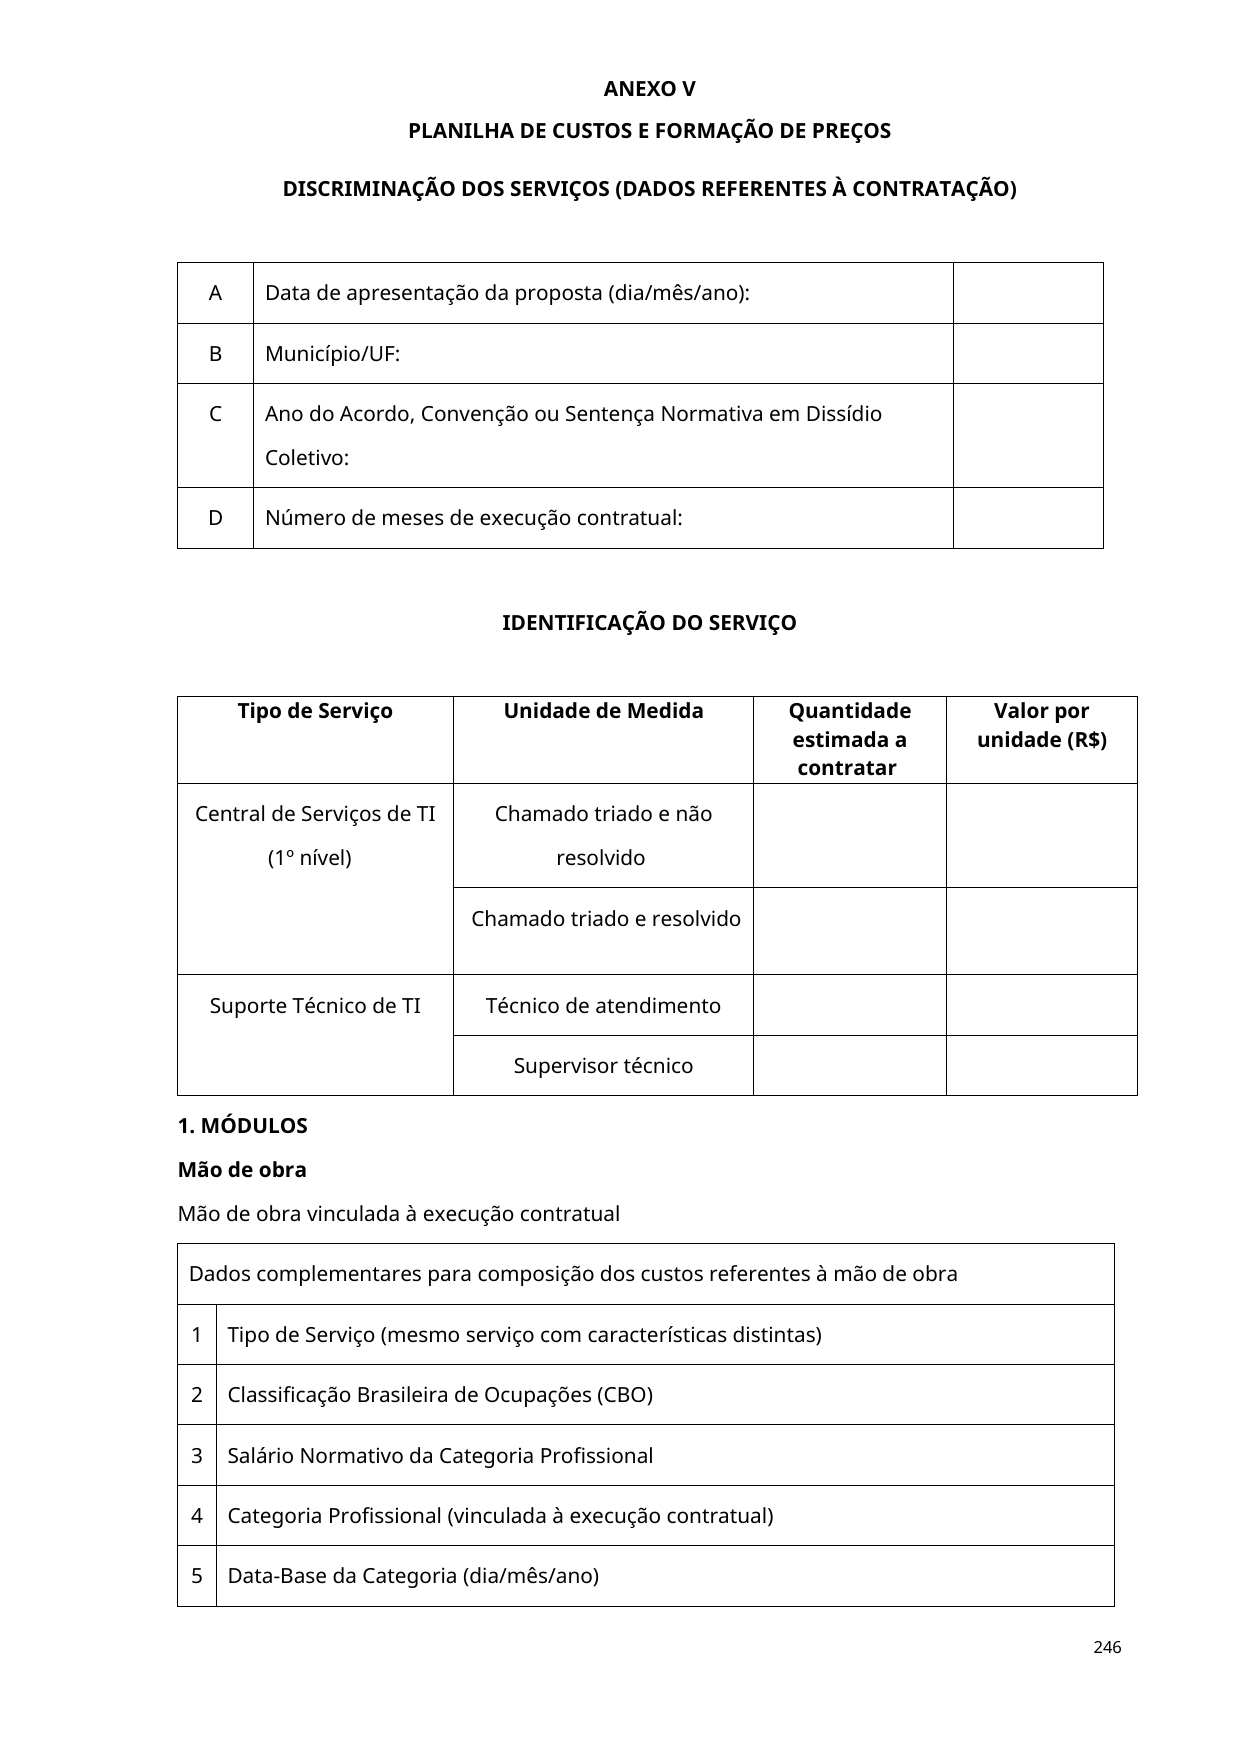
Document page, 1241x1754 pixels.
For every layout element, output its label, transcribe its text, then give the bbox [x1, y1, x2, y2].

table_cell [954, 324, 1103, 383]
table_cell 5 [178, 1546, 216, 1606]
table_cell [954, 384, 1103, 487]
table_cell [947, 784, 1137, 887]
text DISCRIMINAÇÃO DOS SERVIÇOS (DADOS REFERENTES À CONTRATAÇÃO) [177, 159, 1122, 203]
table_cell 4 [178, 1486, 216, 1545]
table_header Data de apresentação da proposta (dia/mês/ano): [254, 263, 953, 323]
table_cell C [178, 384, 253, 487]
table_header Valor por unidade (R$) [947, 697, 1137, 783]
table_header Dados complementares para composição dos custos referentes à mão de obra [178, 1244, 1114, 1303]
table_cell [947, 975, 1137, 1035]
table_cell Tipo de Serviço (mesmo serviço com características distintas) [217, 1305, 1114, 1364]
table_cell [754, 784, 946, 887]
table_cell Data-Base da Categoria (dia/mês/ano) [217, 1546, 1114, 1606]
table_cell Categoria Profissional (vinculada à execução contratual) [217, 1486, 1114, 1545]
text 1. MÓDULOS [177, 1096, 1122, 1140]
table_cell [754, 1036, 946, 1095]
table_cell 3 [178, 1425, 216, 1485]
table_cell 1 [178, 1305, 216, 1364]
table_header Quantidade estimada a contratar [754, 697, 946, 783]
table_cell B [178, 324, 253, 383]
table_cell Salário Normativo da Categoria Profissional [217, 1425, 1114, 1485]
table_cell D [178, 488, 253, 548]
table_cell 2 [178, 1365, 216, 1424]
text ANEXO V [177, 74, 1122, 102]
table_cell Ano do Acordo, Convenção ou Sentença Normativa em Dissídio Coletivo: [254, 384, 953, 487]
table_cell Chamado triado e não resolvido [454, 784, 753, 887]
table_cell [754, 975, 946, 1035]
table_header Unidade de Medida [454, 697, 753, 783]
table_cell Classificação Brasileira de Ocupações (CBO) [217, 1365, 1114, 1424]
text Mão de obra [177, 1140, 1122, 1184]
table_header Tipo de Serviço [178, 697, 453, 783]
table_cell Número de meses de execução contratual: [254, 488, 953, 548]
table_cell Suporte Técnico de TI [178, 975, 453, 1095]
table_cell Município/UF: [254, 324, 953, 383]
text PLANILHA DE CUSTOS E FORMAÇÃO DE PREÇOS [177, 116, 1122, 145]
table_cell Supervisor técnico [454, 1036, 753, 1095]
table_cell [947, 1036, 1137, 1095]
table_cell Chamado triado e resolvido [454, 888, 753, 974]
table_header A [178, 263, 253, 323]
table_cell Técnico de atendimento [454, 975, 753, 1035]
table_cell [947, 888, 1137, 974]
table_cell [954, 488, 1103, 548]
text IDENTIFICAÇÃO DO SERVIÇO [177, 592, 1122, 636]
table_header [954, 263, 1103, 323]
table_cell Central de Serviços de TI (1º nível) [178, 784, 453, 974]
table_cell [754, 888, 946, 974]
text Mão de obra vinculada à execução contratual [177, 1184, 1122, 1227]
